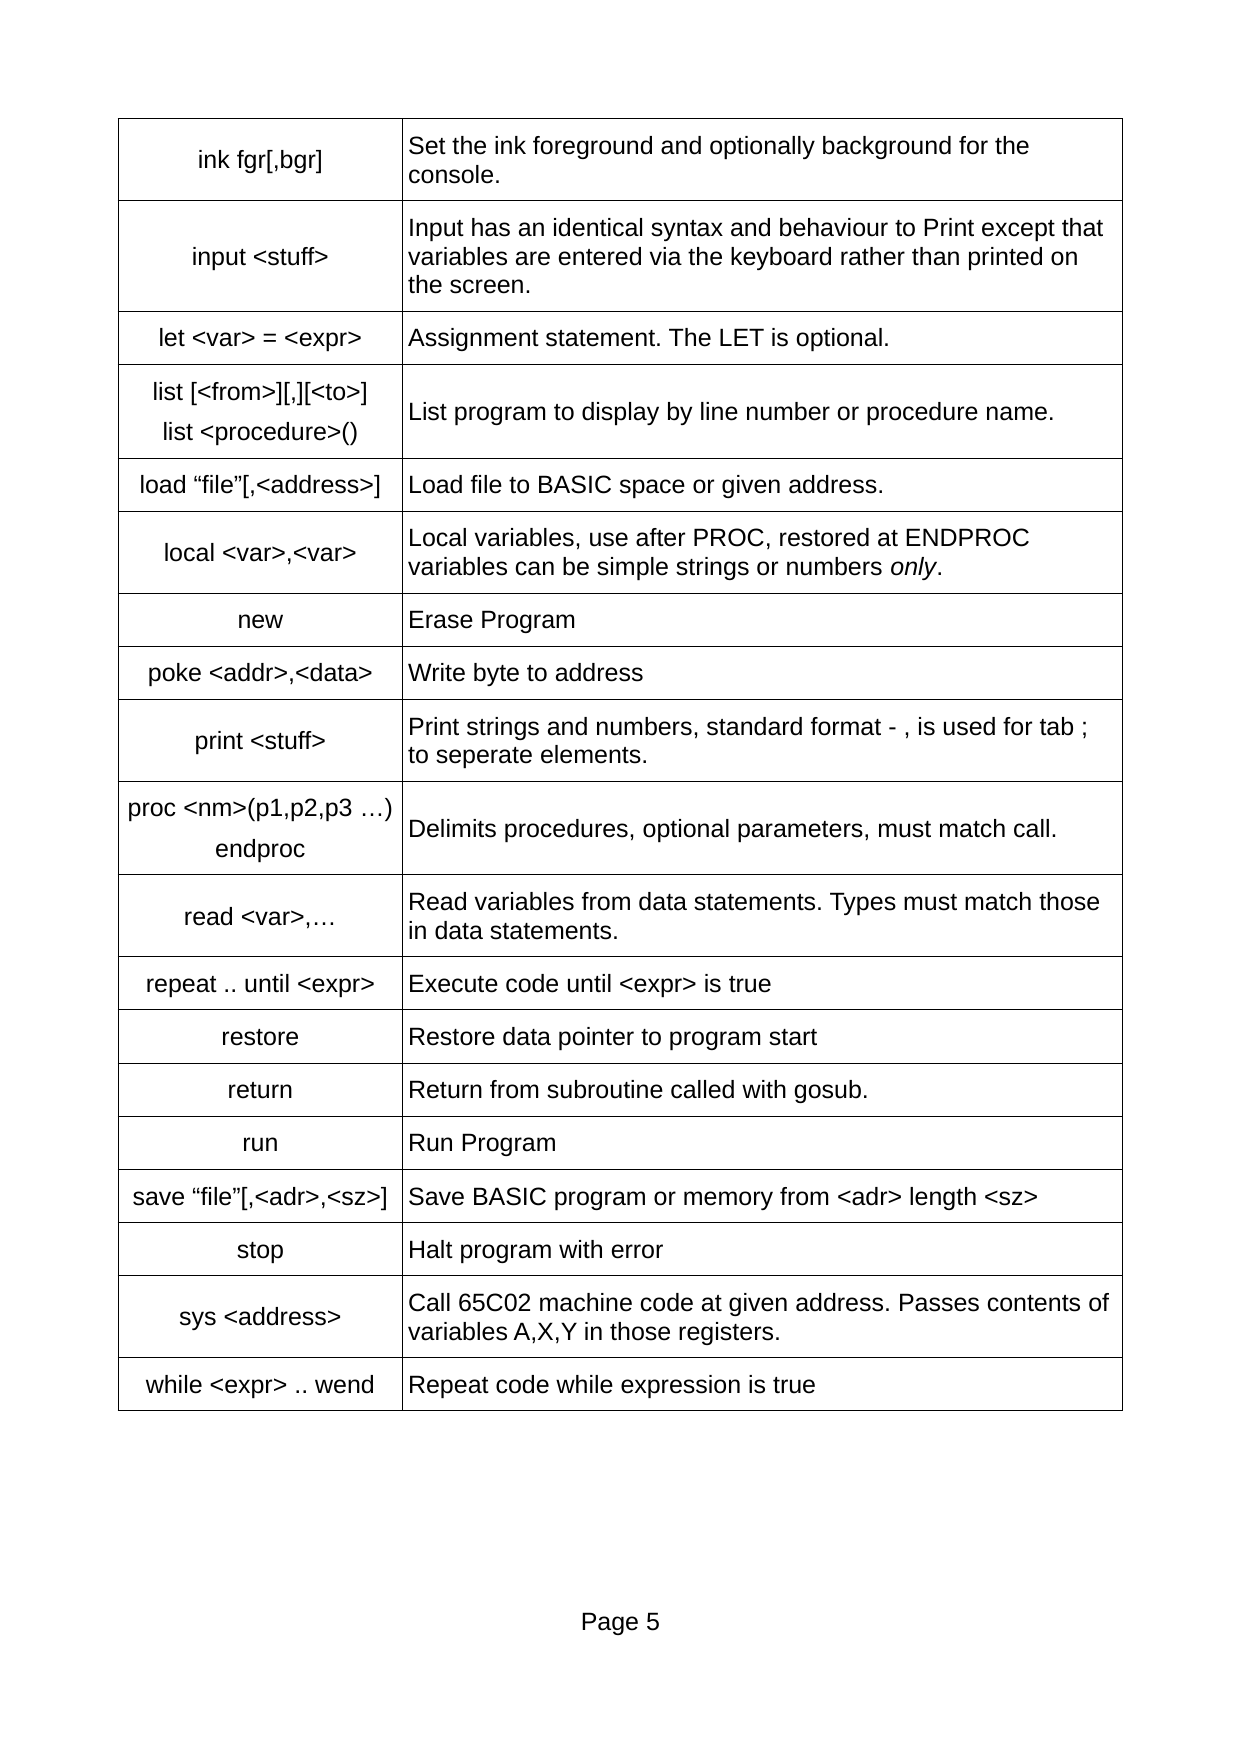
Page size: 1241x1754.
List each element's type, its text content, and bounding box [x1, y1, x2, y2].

table_cell Input <stuff> [119, 201, 402, 311]
table_cell Local variables, use after PROC, restored at ENDPROC variables can be simple strings or numbers only. [403, 512, 1122, 592]
table_cell Restore data pointer to program start [403, 1010, 1122, 1062]
table_cell Assignment statement. The LET is optional. [403, 312, 1122, 364]
table_cell Print <stuff> [119, 700, 402, 781]
table_cell Erase Program [403, 594, 1122, 646]
table_cell Restore [119, 1010, 402, 1062]
table_cell Call 65C02 machine code at given address. Passes contents of variables A,X,Y in those registers. [403, 1276, 1122, 1357]
table_cell While <expr> .. wend [119, 1358, 402, 1410]
table_cell Return [119, 1064, 402, 1116]
table_cell Return from subroutine called with gosub. [403, 1064, 1122, 1116]
table_cell Poke <addr>,<data> [119, 647, 402, 699]
table_cell Read <var>,… [119, 875, 402, 956]
table_cell Print strings and numbers, standard format - , is used for tab ; to seperate elements. [403, 700, 1122, 781]
table_cell List program to display by line number or procedure name. [403, 365, 1122, 457]
table_cell List [<from>][,][<to>] list <procedure>() [119, 365, 402, 457]
table_cell Load “file”[,<address>] [119, 459, 402, 511]
table_cell Ink fgr[,bgr] [119, 119, 402, 200]
table_cell new [119, 594, 402, 646]
table_cell Run [119, 1117, 402, 1169]
table_cell Let <var> = <expr> [119, 312, 402, 364]
table_cell Delimits procedures, optional parameters, must match call. [403, 782, 1122, 874]
table_cell Input has an identical syntax and behaviour to Print except that variables are entered via the keyboard rather than printed on the screen. [403, 201, 1122, 311]
table_cell Write byte to address [403, 647, 1122, 699]
table_cell Local <var>,<var> [119, 512, 402, 592]
table_cell Save “file”[,<adr>,<sz>] [119, 1170, 402, 1222]
table_cell Execute code until <expr> is true [403, 957, 1122, 1009]
table_cell Stop [119, 1223, 402, 1275]
table_cell Repeat code while expression is true [403, 1358, 1122, 1410]
table_cell Sys <address> [119, 1276, 402, 1357]
table_cell Load file to BASIC space or given address. [403, 459, 1122, 511]
table_cell Read variables from data statements. Types must match those in data statements. [403, 875, 1122, 956]
table_cell Proc <nm>(p1,p2,p3 …) endproc [119, 782, 402, 874]
table_cell Run Program [403, 1117, 1122, 1169]
table_cell Save BASIC program or memory from <adr> length <sz> [403, 1170, 1122, 1222]
table_cell Repeat .. until <expr> [119, 957, 402, 1009]
table_cell Halt program with error [403, 1223, 1122, 1275]
table_cell Set the ink foreground and optionally background for the console. [403, 119, 1122, 200]
